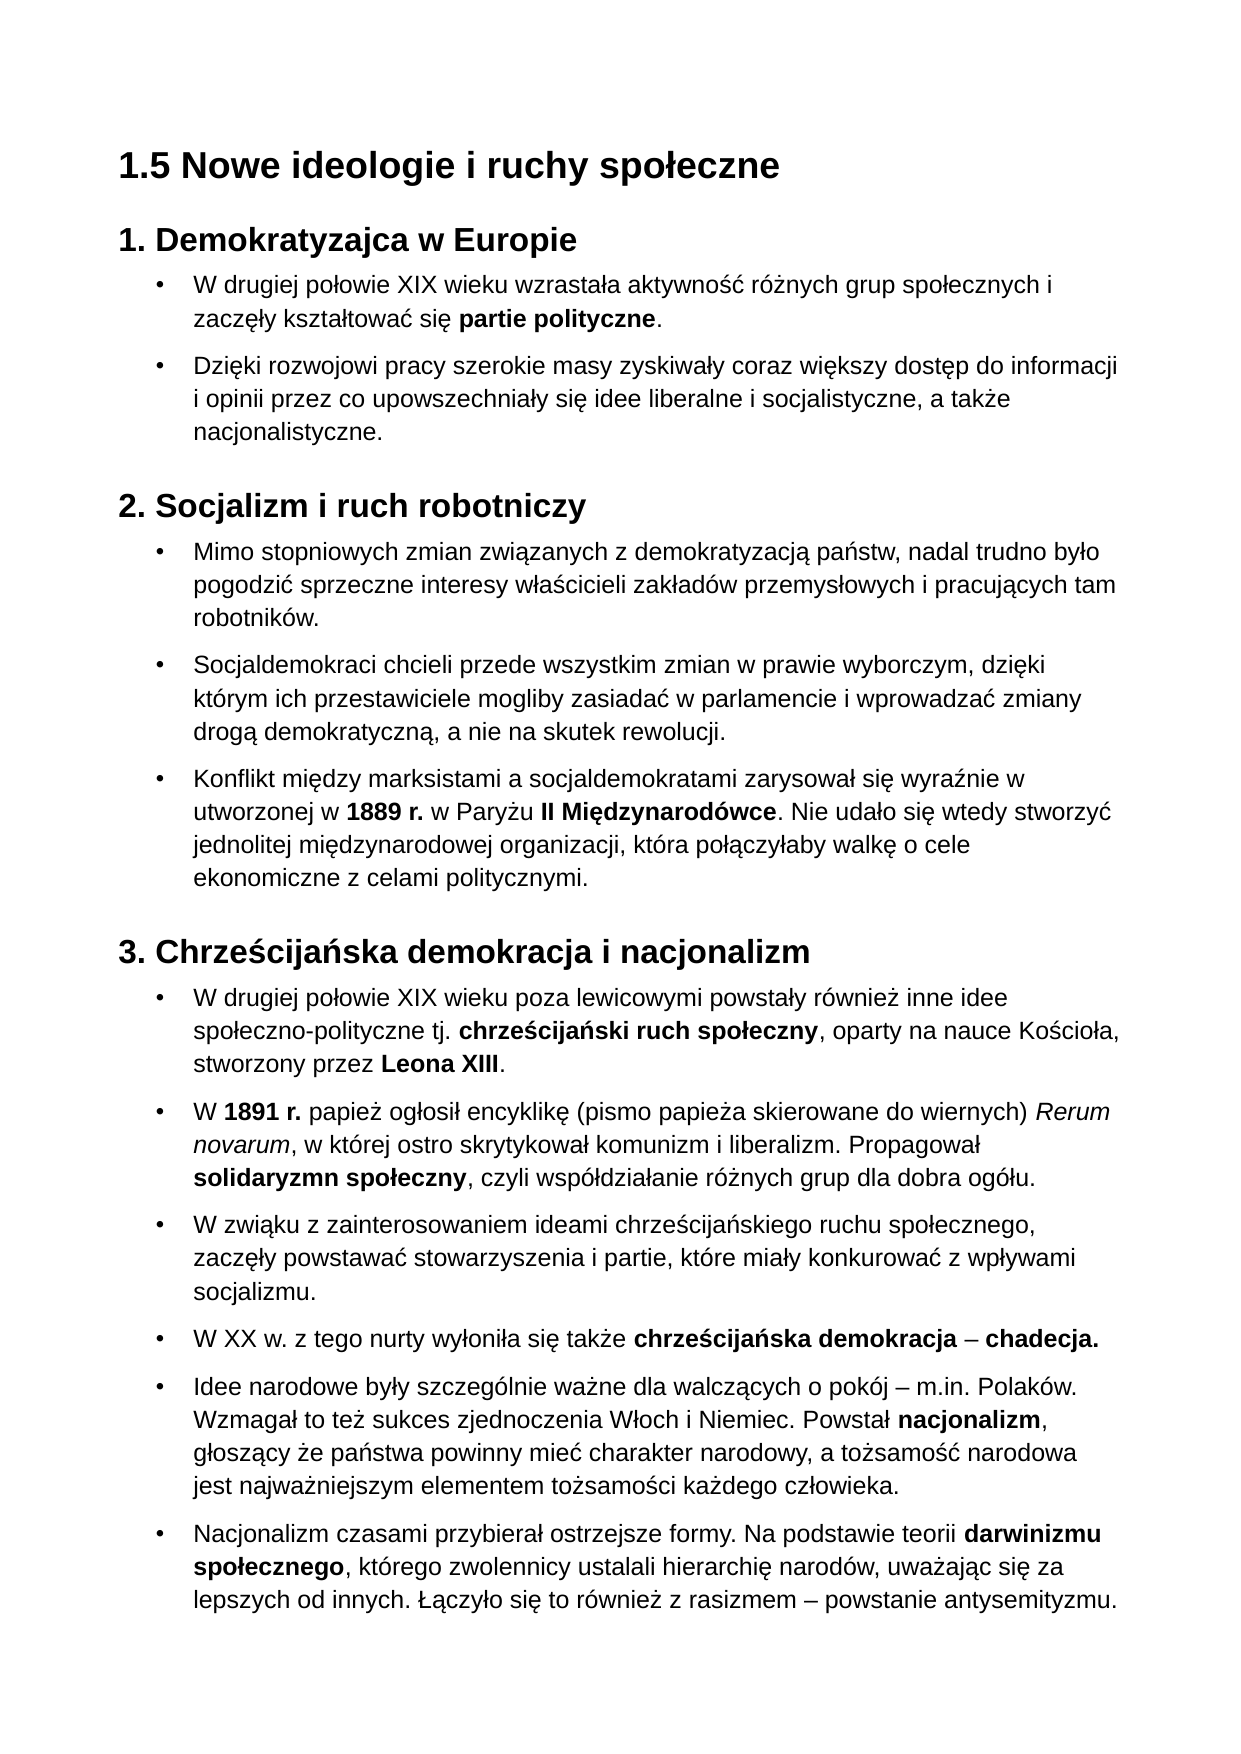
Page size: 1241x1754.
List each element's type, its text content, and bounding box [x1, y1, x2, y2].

list Idee narodowe były szczególnie ważne dla walczących o pokój – m.in. Polaków. Wzmagał to też sukces zjednoczenia Włoch i Niemiec. Powstał nacjonalizm, głoszący że państwa powinny mieć charakter narodowy, a tożsamość narodowa jest najważniejszym elementem tożsamości każdego człowieka. [156, 1372, 1122, 1500]
subtitle 3. Chrześcijańska demokracja i nacjonalizm [118, 932, 1122, 970]
subtitle 2. Socjalizm i ruch robotniczy [118, 486, 1122, 524]
list Mimo stopniowych zmian związanych z demokratyzacją państw, nadal trudno było pogodzić sprzeczne interesy właścicieli zakładów przemysłowych i pracujących tam robotników. [156, 537, 1122, 632]
list Nacjonalizm czasami przybierał ostrzejsze formy. Na podstawie teorii darwinizmu społecznego, którego zwolennicy ustalali hierarchię narodów, uważając się za lepszych od innych. Łączyło się to również z rasizmem – powstanie antysemityzmu. [156, 1518, 1122, 1613]
list Konflikt między marksistami a socjaldemokratami zarysował się wyraźnie w utworzonej w 1889 r. w Paryżu II Międzynarodówce. Nie udało się wtedy stworzyć jednolitej międzynarodowej organizacji, która połączyłaby walkę o cele ekonomiczne z celami politycznymi. [156, 764, 1122, 892]
list W zwiąku z zainterosowaniem ideami chrześcijańskiego ruchu społecznego, zaczęły powstawać stowarzyszenia i partie, które miały konkurować z wpływami socjalizmu. [156, 1210, 1122, 1305]
subtitle 1.5 Nowe ideologie i ruchy społeczne [118, 143, 1122, 186]
list Socjaldemokraci chcieli przede wszystkim zmian w prawie wyborczym, dzięki którym ich przestawiciele mogliby zasiadać w parlamencie i wprowadzać zmiany drogą demokratyczną, a nie na skutek rewolucji. [156, 651, 1122, 745]
subtitle 1. Demokratyzajca w Europie [118, 219, 1122, 258]
list W drugiej połowie XIX wieku poza lewicowymi powstały również inne idee społeczno-polityczne tj. chrześcijański ruch społeczny, oparty na nauce Kościoła, stworzony przez Leona XIII. [156, 983, 1122, 1078]
list W 1891 r. papież ogłosił encyklikę (pismo papieża skierowane do wiernych) Rerum novarum, w której ostro skrytykował komunizm i liberalizm. Propagował solidaryzmn społeczny, czyli współdziałanie różnych grup dla dobra ogółu. [156, 1097, 1122, 1191]
list W XX w. z tego nurty wyłoniła się także chrześcijańska demokracja – chadecja. [156, 1324, 1122, 1353]
list W drugiej połowie XIX wieku wzrastała aktywność różnych grup społecznych i zaczęły kształtować się partie polityczne. [156, 271, 1122, 332]
list Dzięki rozwojowi pracy szerokie masy zyskiwały coraz większy dostęp do informacji i opinii przez co upowszechniały się idee liberalne i socjalistyczne, a także nacjonalistyczne. [156, 351, 1122, 446]
